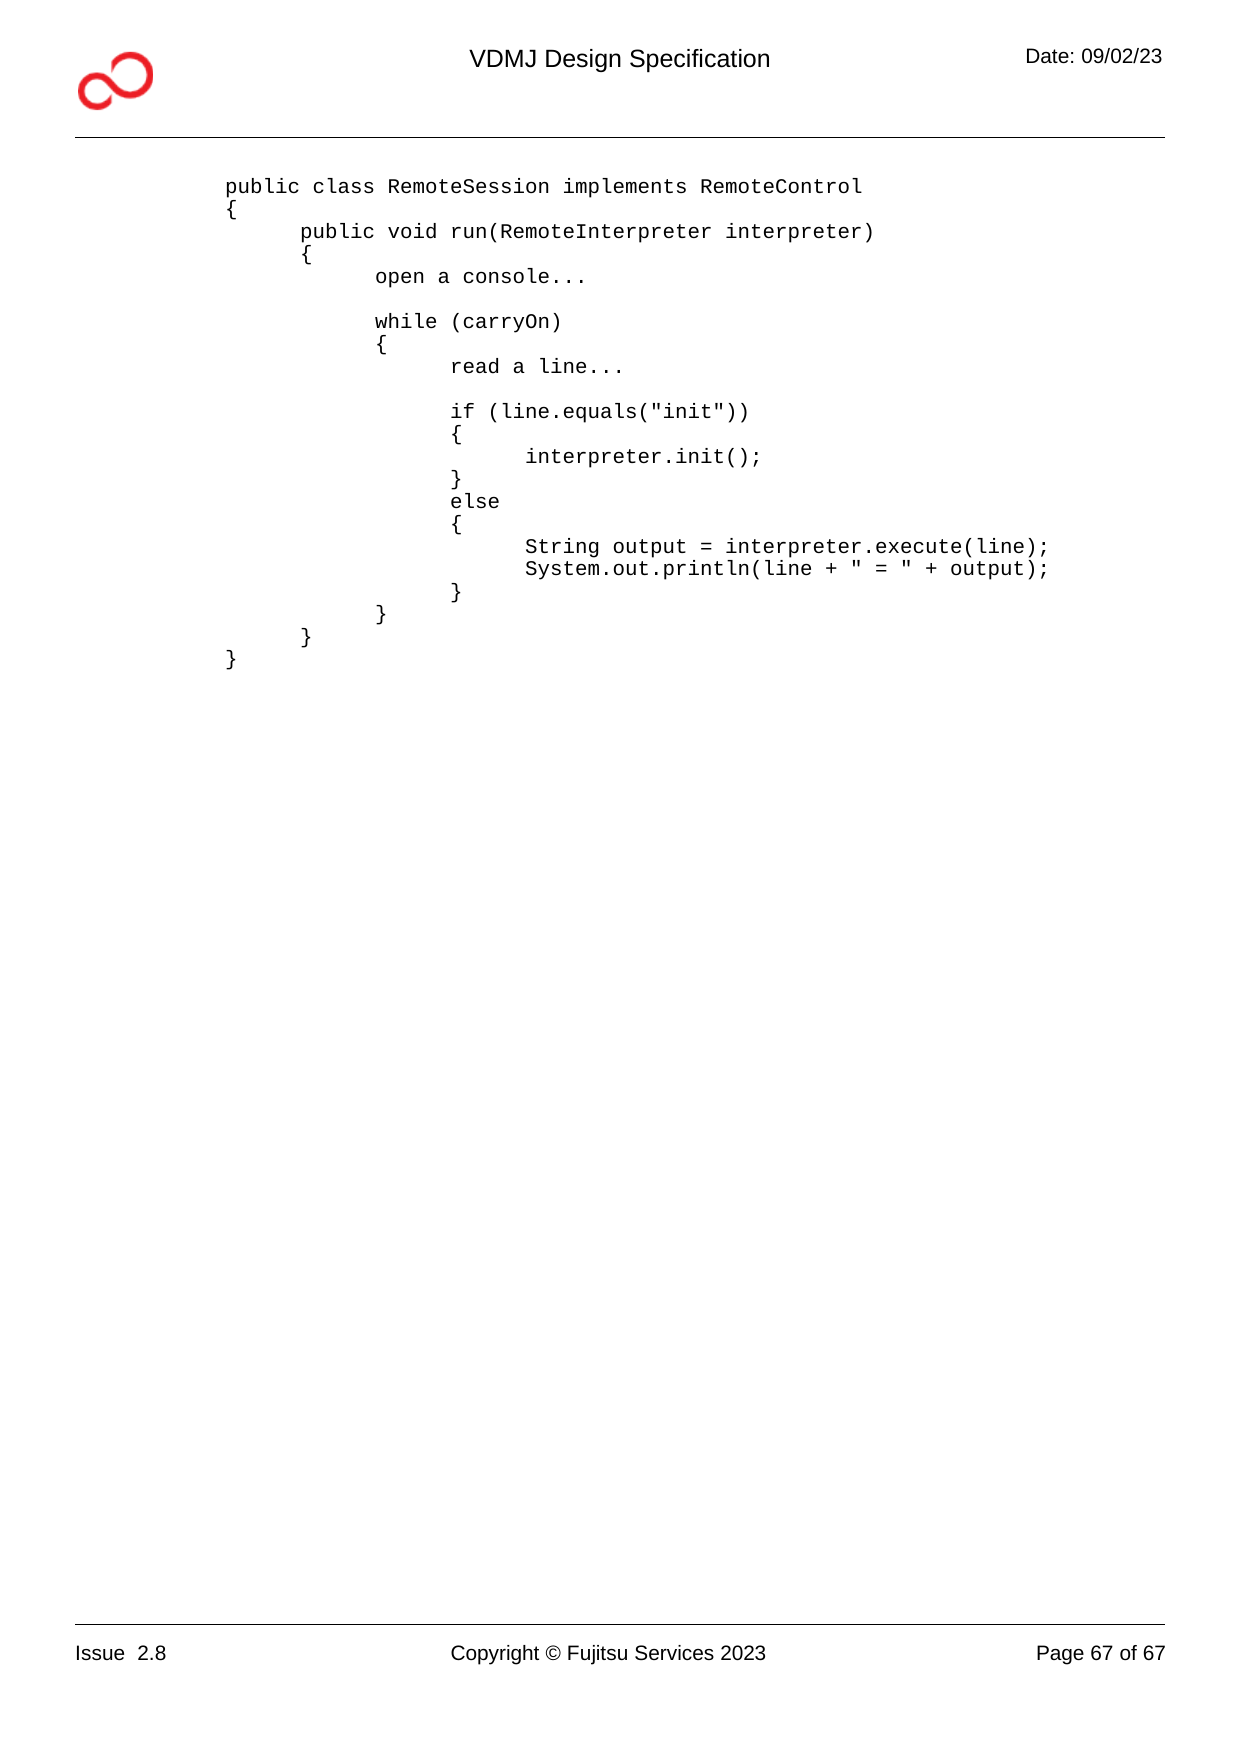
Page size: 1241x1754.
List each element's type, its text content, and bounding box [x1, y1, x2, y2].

text System.out.println(line + " = " + output); [225, 558, 1165, 580]
text { [225, 243, 1165, 265]
text } [225, 580, 1165, 603]
text } [225, 603, 1165, 625]
text } [225, 648, 1165, 670]
text interpreter.init(); [225, 445, 1165, 468]
text } [225, 468, 1165, 490]
text read a line... [225, 355, 1165, 378]
text { [225, 513, 1165, 535]
text public class RemoteSession implements RemoteControl [225, 175, 1165, 198]
text { [225, 198, 1165, 220]
text { [225, 423, 1165, 445]
text open a console... [225, 265, 1165, 288]
text String output = interpreter.execute(line); [225, 535, 1165, 558]
text else [225, 490, 1165, 513]
text public void run(RemoteInterpreter interpreter) [225, 220, 1165, 243]
text { [225, 333, 1165, 355]
text } [225, 625, 1165, 648]
picture [78, 44, 153, 120]
text if (line.equals("init")) [225, 400, 1165, 423]
text while (carryOn) [225, 310, 1165, 333]
